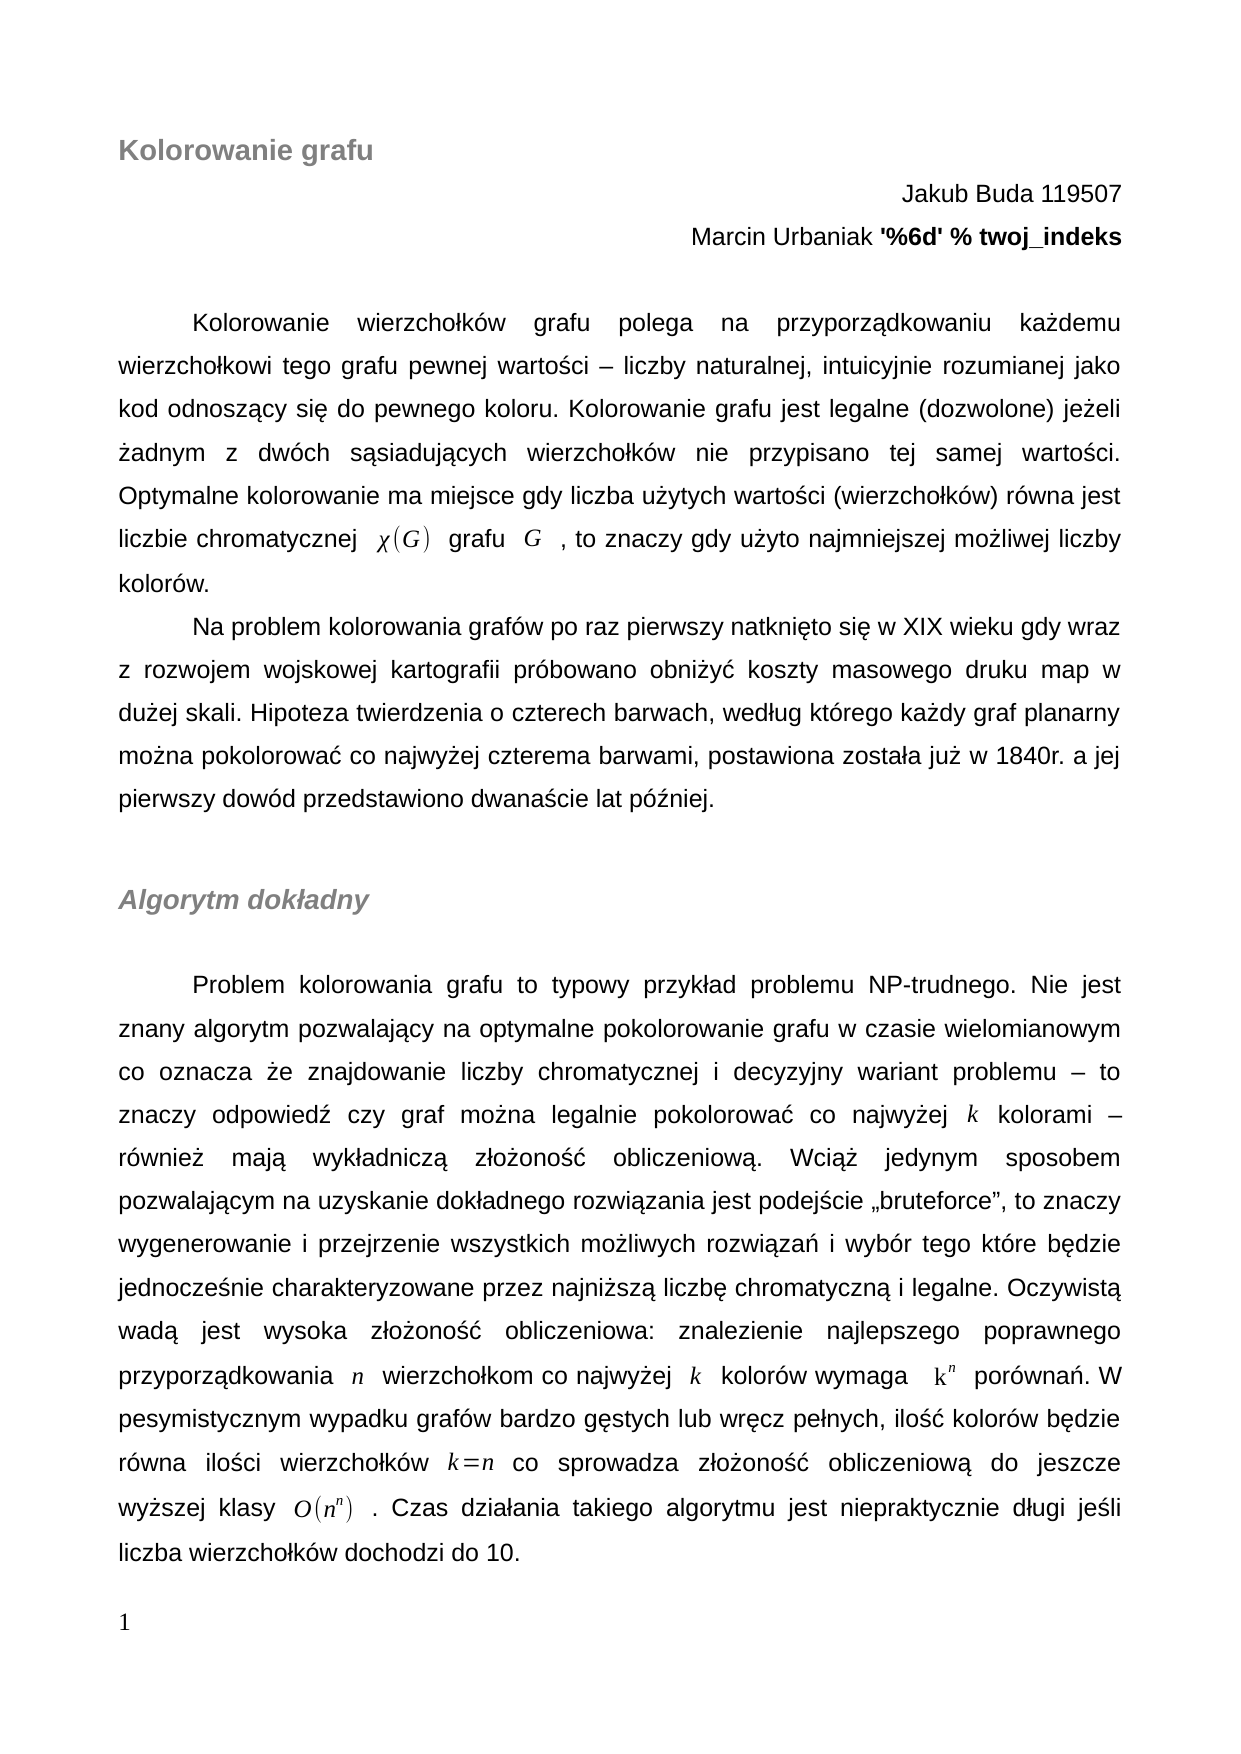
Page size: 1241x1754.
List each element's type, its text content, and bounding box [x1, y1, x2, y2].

subtitle Algorytm dokładny [118, 883, 1122, 915]
subtitle Kolorowanie grafu [118, 133, 1122, 166]
text Marcin Urbaniak '%6d' % twoj_indeks [118, 222, 1122, 251]
text Na problem kolorowania grafów po raz pierwszy natknięto się w XIX wieku gdy wraz z rozwojem wojskowej kartografii próbowano obniżyć koszty masowego druku map w dużej skali. Hipoteza twierdzenia o czterech barwach, według którego każdy graf planarny można pokolorować co najwyżej czterema barwami, postawiona została już w 1840r. a jej pierwszy dowód przedstawiono dwanaście lat później. [118, 612, 1122, 813]
text Problem kolorowania grafu to typowy przykład problemu NP-trudnego. Nie jest znany algorytm pozwalający na optymalne pokolorowanie grafu w czasie wielomianowym co oznacza że znajdowanie liczby chromatycznej i decyzyjny wariant problemu – to znaczy odpowiedź czy graf można legalnie pokolorować co najwyżejkolorami – również mają wykładniczą złożoność obliczeniową. Wciąż jedynym sposobem pozwalającym na uzyskanie dokładnego rozwiązania jest podejście „bruteforce”, to znaczy wygenerowanie i przejrzenie wszystkich możliwych rozwiązań i wybór tego które będzie jednocześnie charakteryzowane przez najniższą liczbę chromatyczną i legalne. Oczywistą wadą jest wysoka złożoność obliczeniowa: znalezienie najlepszego poprawnego przyporządkowaniawierzchołkom co najwyżejkolorów wymaga porównań. W pesymistycznym wypadku grafów bardzo gęstych lub wręcz pełnych, ilość kolorów będzie równa ilości wierzchołkówco sprowadza złożoność obliczeniową do jeszcze wyższej klasy. Czas działania takiego algorytmu jest niepraktycznie długi jeśli liczba wierzchołków dochodzi do 10. [118, 971, 1122, 1567]
text Jakub Buda 119507 [118, 179, 1122, 207]
text Kolorowanie wierzchołków grafu polega na przyporządkowaniu każdemu wierzchołkowi tego grafu pewnej wartości – liczby naturalnej, intuicyjnie rozumianej jako kod odnoszący się do pewnego koloru. Kolorowanie grafu jest legalne (dozwolone) jeżeli żadnym z dwóch sąsiadujących wierzchołków nie przypisano tej samej wartości. Optymalne kolorowanie ma miejsce gdy liczba użytych wartości (wierzchołków) równa jest liczbie chromatycznejgrafu, to znaczy gdy użyto najmniejszej możliwej liczby kolorów. [118, 308, 1122, 597]
